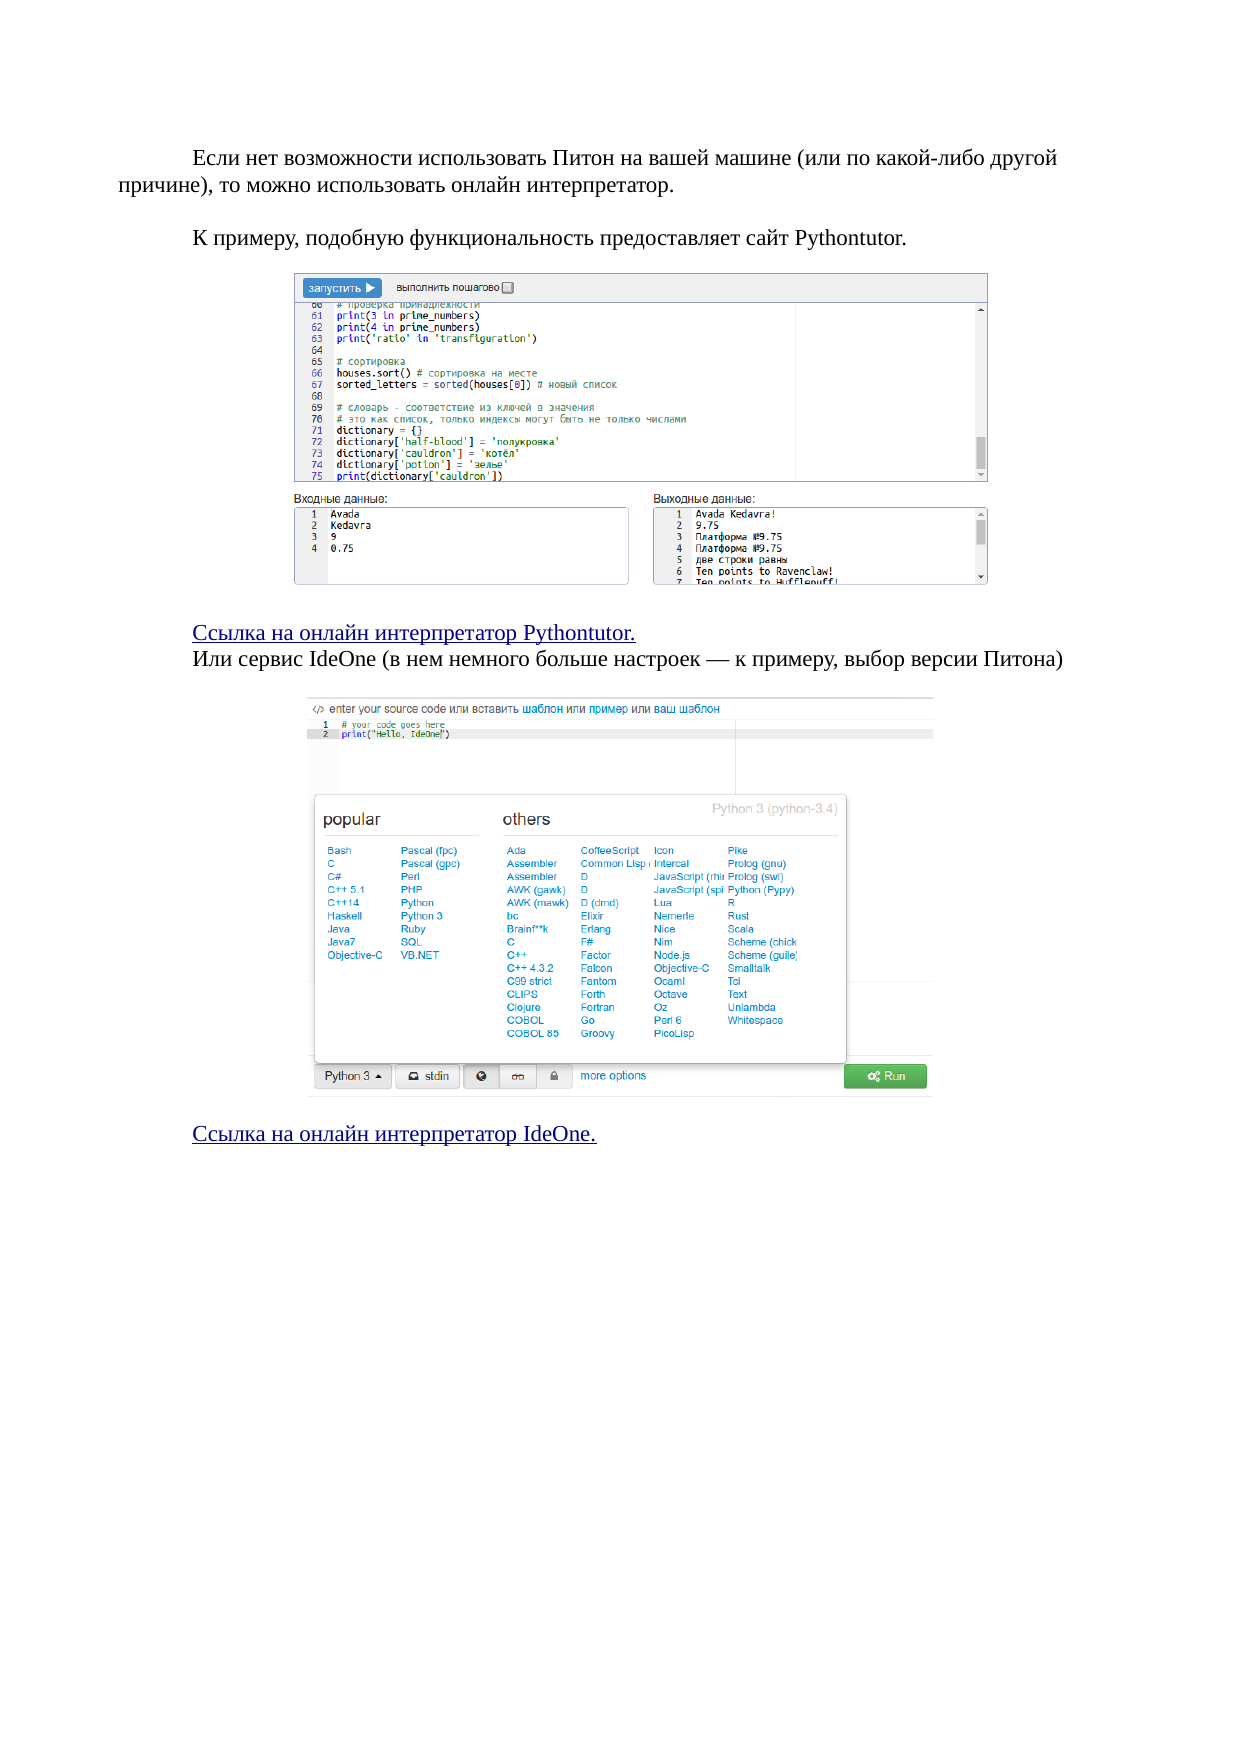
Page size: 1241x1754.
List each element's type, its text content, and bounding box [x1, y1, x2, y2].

text К примеру, подобную функциональность предоставляет сайт Pythontutor. [118, 223, 1122, 250]
text Ссылка на онлайн интерпретатор Pythontutor. [118, 619, 1122, 645]
picture [306, 697, 934, 1097]
text Или сервис IdeOne (в нем немного больше настроек — к примеру, выбор версии Питона) [118, 645, 1122, 672]
text Ссылка на онлайн интерпретатор IdeOne. [118, 1119, 1122, 1146]
text Если нет возможности использовать Питон на вашей машине (или по какой-либо другой причине), то можно использовать онлайн интерпретатор. [118, 144, 1122, 197]
picture [294, 273, 990, 585]
